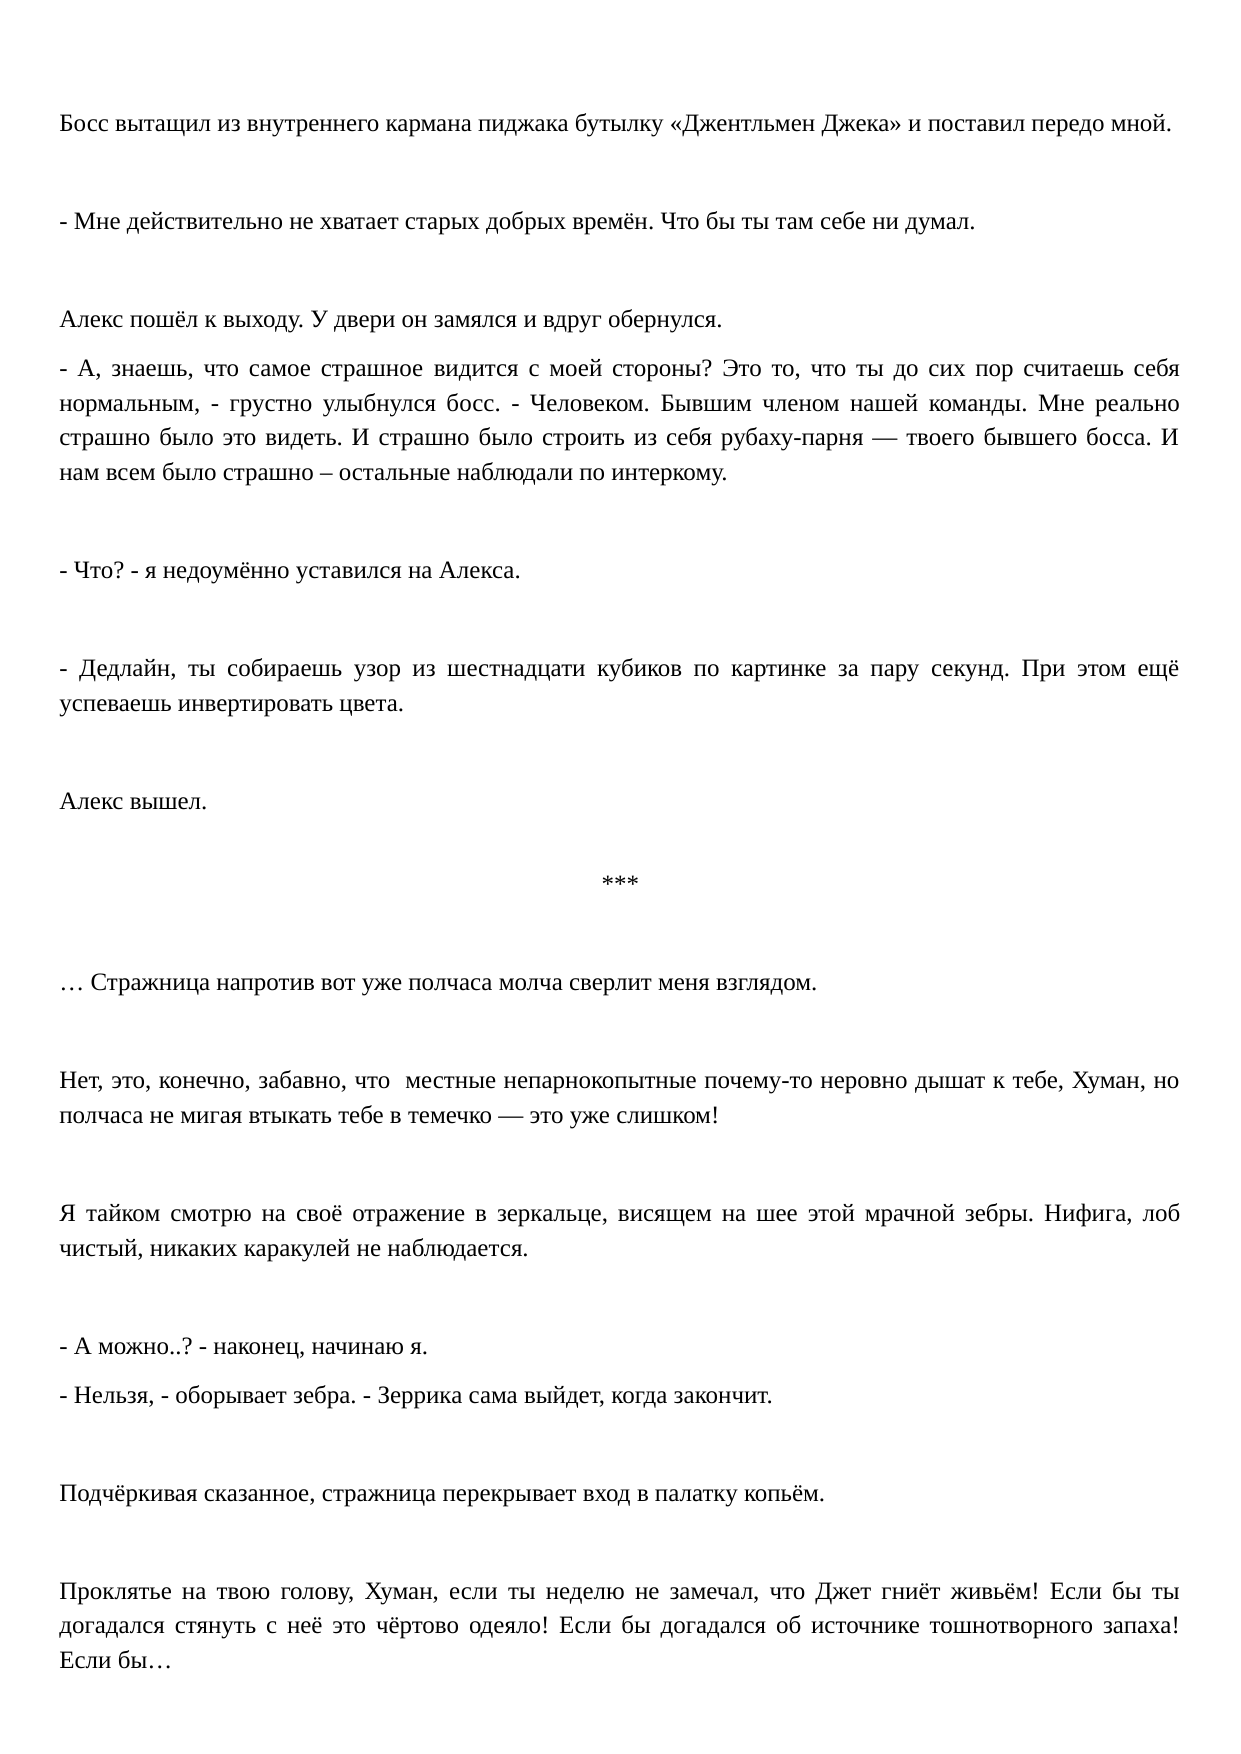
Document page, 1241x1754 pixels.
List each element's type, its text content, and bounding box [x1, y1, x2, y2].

text - А можно..? - наконец, начинаю я. [59, 1331, 1181, 1359]
text - Мне действительно не хватает старых добрых времён. Что бы ты там себе ни думал. [59, 206, 1181, 235]
text Подчёркивая сказанное, стражница перекрывает вход в палатку копьём. [59, 1478, 1181, 1507]
text Алекс пошёл к выходу. У двери он замялся и вдруг обернулся. [59, 304, 1181, 333]
text Проклятье на твою голову, Хуман, если ты неделю не замечал, что Джет гниёт живьём! Если бы ты догадался стянуть с неё это чёртово одеяло! Если бы догадался об источнике тошнотворного запаха! Если бы… [59, 1576, 1181, 1674]
text *** [59, 835, 1181, 898]
text - Что? - я недоумённо уставился на Алекса. [59, 555, 1181, 584]
text Нет, это, конечно, забавно, что местные непарнокопытные почему-то неровно дышат к тебе, Хуман, но полчаса не мигая втыкать тебе в темечко — это уже слишком! [59, 1066, 1181, 1129]
text Алекс вышел. [59, 786, 1181, 814]
text Босс вытащил из внутреннего кармана пиджака бутылку «Джентльмен Джека» и поставил передо мной. [59, 108, 1181, 137]
text Я тайком смотрю на своё отражение в зеркальце, висящем на шее этой мрачной зебры. Нифига, лоб чистый, никаких каракулей не наблюдается. [59, 1198, 1181, 1261]
text - Дедлайн, ты собираешь узор из шестнадцати кубиков по картинке за пару секунд. При этом ещё успеваешь инвертировать цвета. [59, 653, 1181, 716]
text … Стражница напротив вот уже полчаса молча сверлит меня взглядом. [59, 967, 1181, 996]
text - Нельзя, - оборывает зебра. - Зеррика сама выйдет, когда закончит. [59, 1380, 1181, 1408]
text - А, знаешь, что самое страшное видится с моей стороны? Это то, что ты до сих пор считаешь себя нормальным, - грустно улыбнулся босс. - Человеком. Бывшим членом нашей команды. Мне реально страшно было это видеть. И страшно было строить из себя рубаху-парня — твоего бывшего босса. И нам всем было страшно – остальные наблюдали по интеркому. [59, 353, 1181, 486]
